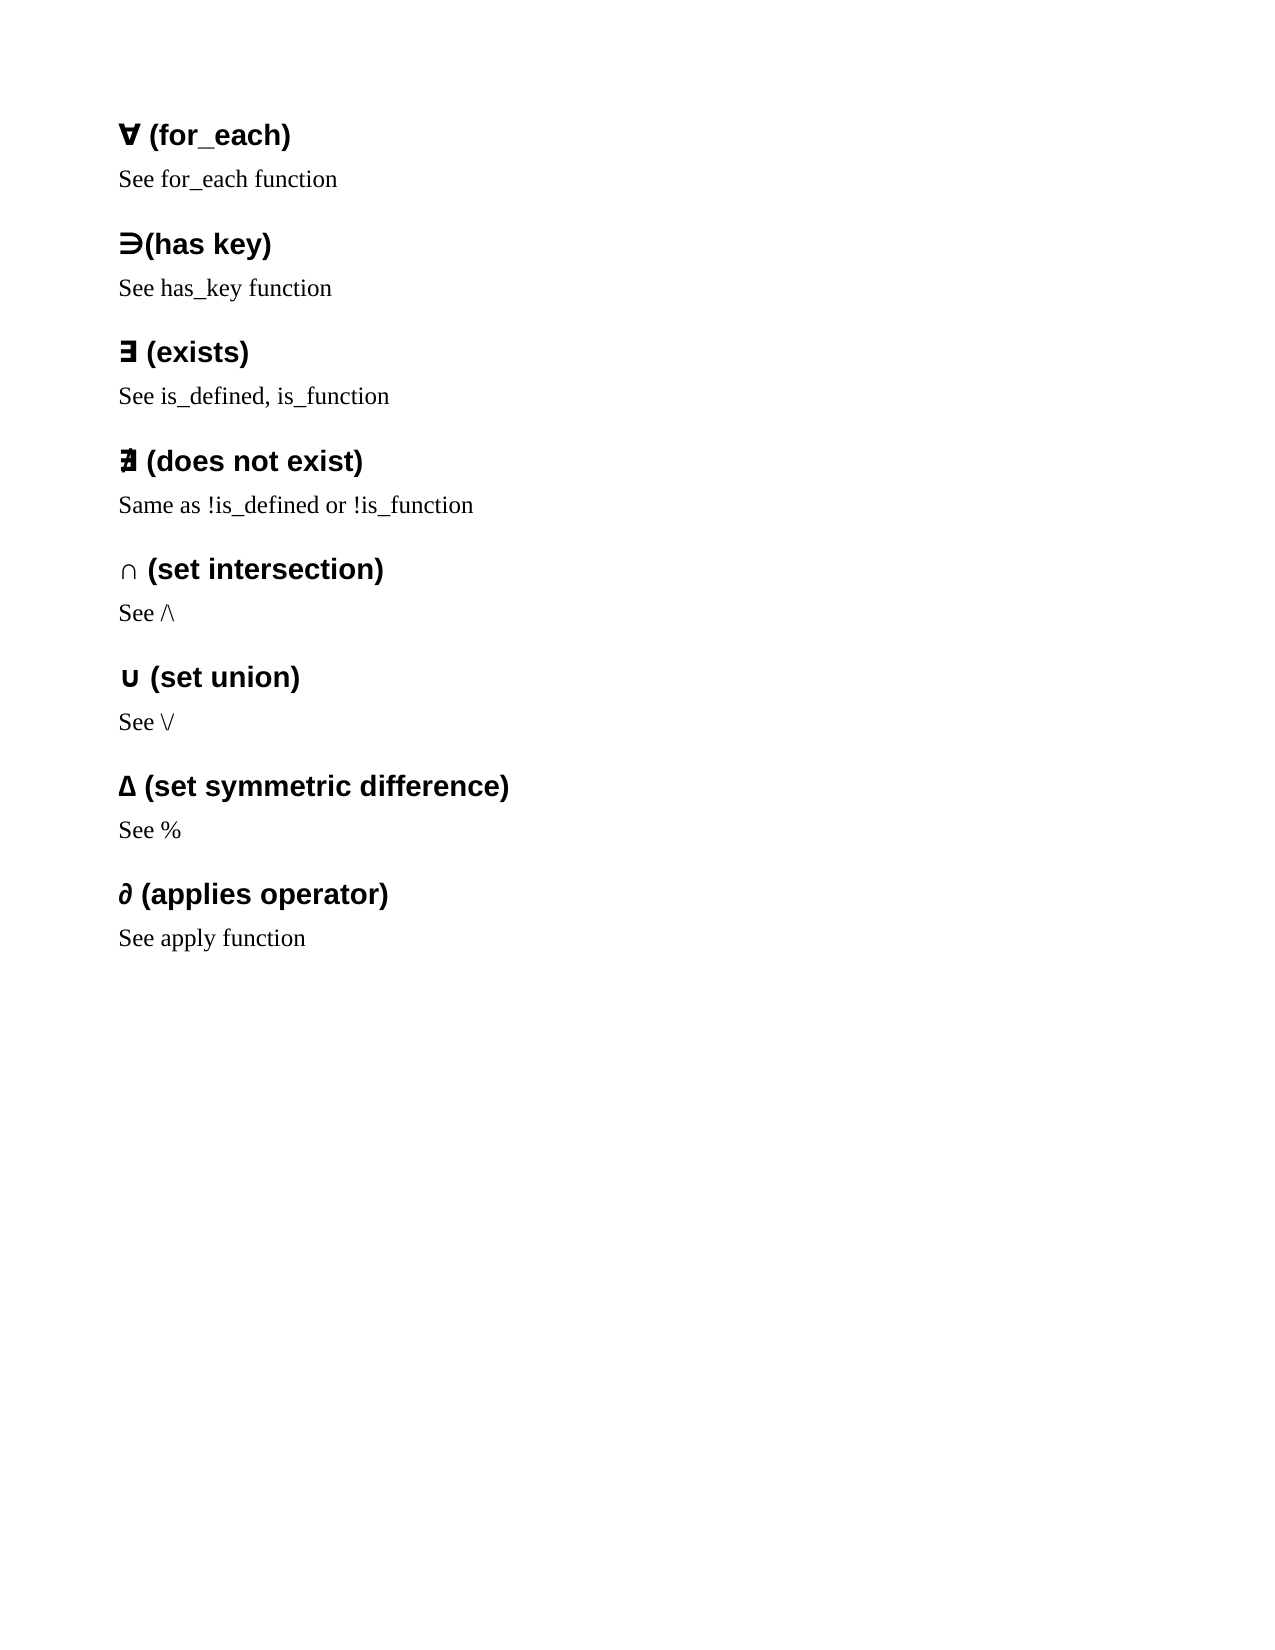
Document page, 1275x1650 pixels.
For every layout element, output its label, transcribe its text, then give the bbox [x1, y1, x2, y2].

text See % [118, 815, 1157, 844]
text Same as !is_defined or !is_function [118, 490, 1157, 518]
text See /\ [118, 598, 1157, 627]
text See has_key function [118, 273, 1157, 302]
subtitle ∀ (for_each) [118, 118, 1157, 152]
text See apply function [118, 923, 1157, 952]
text See for_each function [118, 164, 1157, 193]
subtitle ∂ (applies operator) [118, 877, 1157, 911]
subtitle ∆ (set symmetric difference) [118, 769, 1157, 802]
subtitle ∃ (exists) [118, 335, 1157, 369]
subtitle ∄ (does not exist) [118, 443, 1157, 477]
subtitle ∩ (set intersection) [118, 552, 1157, 586]
subtitle ∋(has key) [118, 227, 1157, 260]
text See \/ [118, 707, 1157, 735]
subtitle ∪ (set union) [118, 660, 1157, 694]
text See is_defined, is_function [118, 381, 1157, 410]
